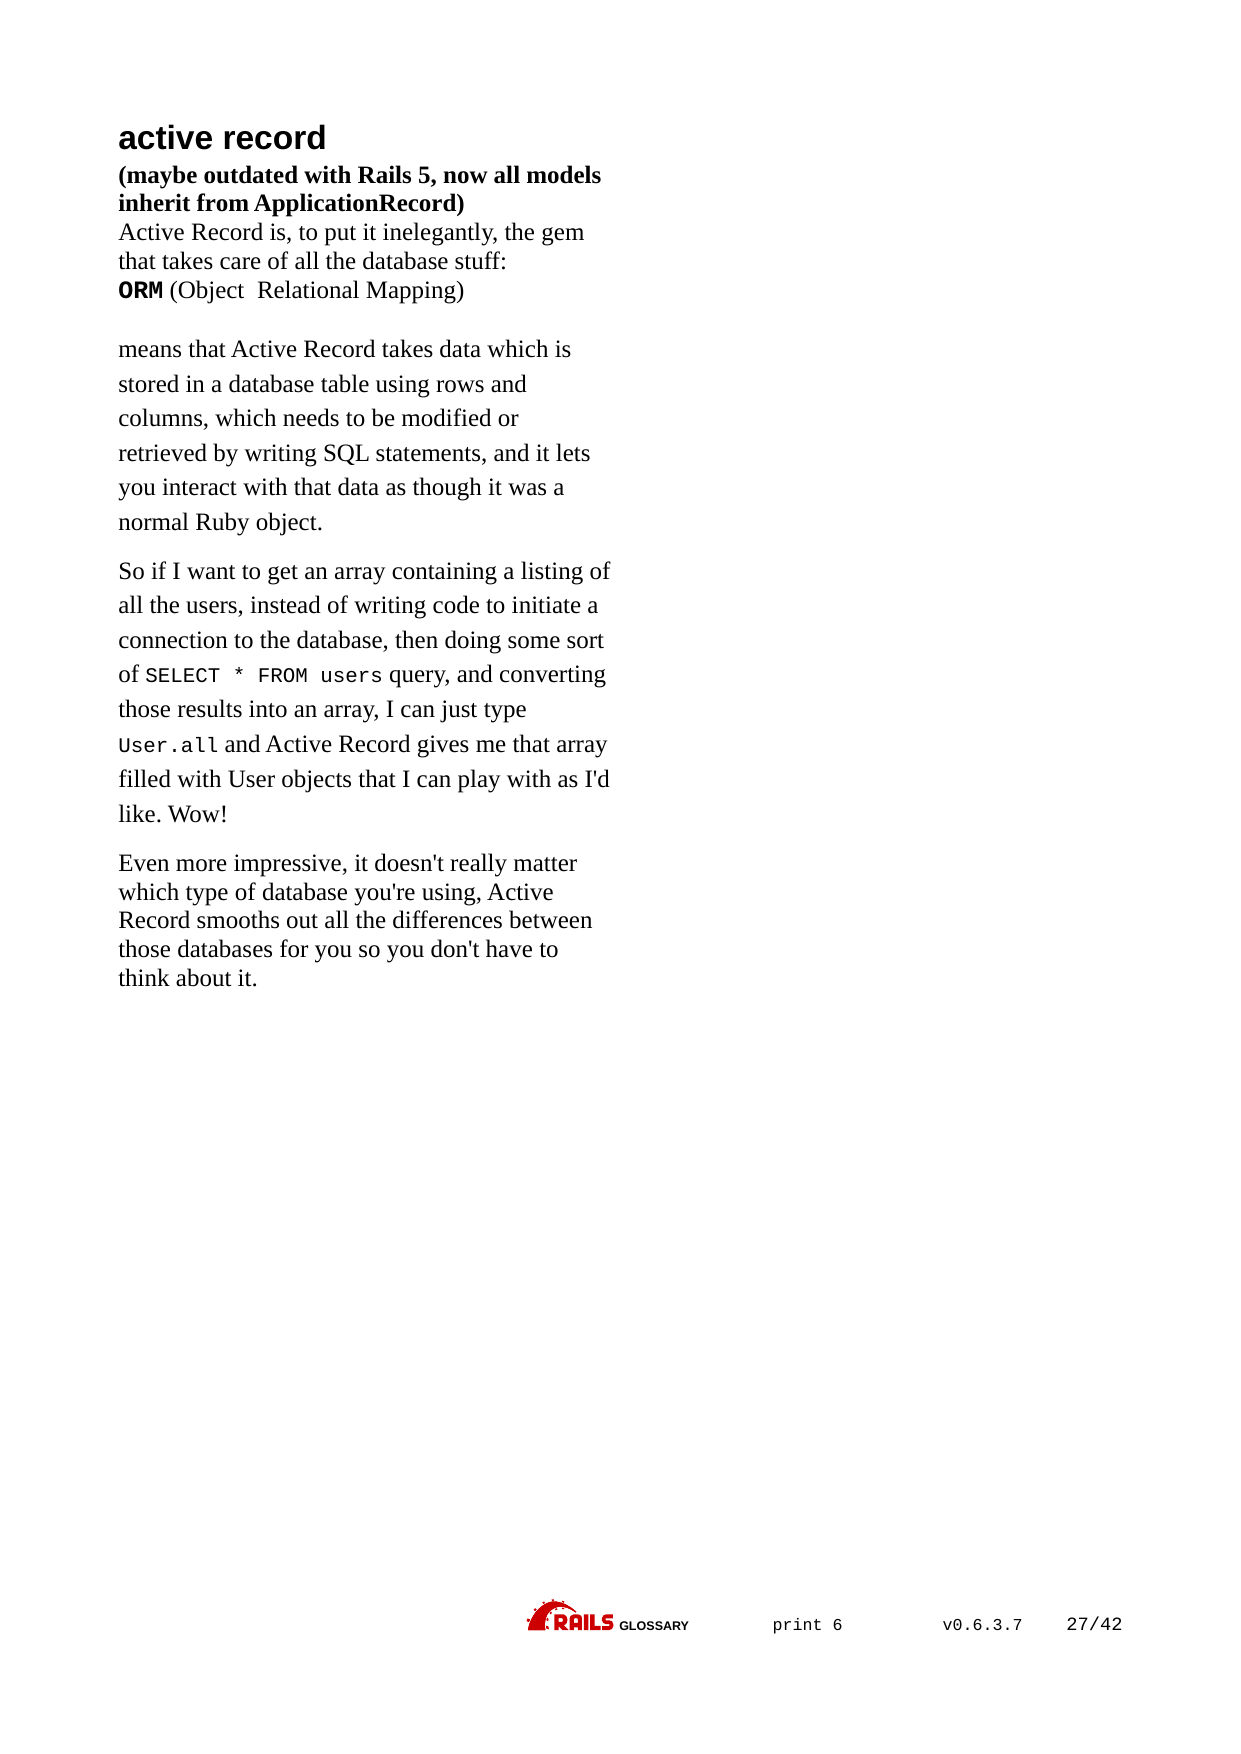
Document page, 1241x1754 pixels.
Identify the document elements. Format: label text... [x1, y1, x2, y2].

text (maybe outdated with Rails 5, now all models inherit from ApplicationRecord) [118, 160, 611, 217]
subtitle active record [118, 118, 611, 157]
text Active Record is, to put it inelegantly, the gem that takes care of all the database stuff: [118, 217, 611, 275]
text So if I want to get an array containing a listing of all the users, instead of writing code to initiate a connection to the database, then doing some sort of SELECT * FROM users query, and converting those results into an array, I can just type User.all and Active Record gives me that array filled with User objects that I can play with as I'd like. Wow! [118, 556, 611, 827]
text Even more impressive, it doesn't really matter which type of database you're using, Active Record smooths out all the differences between those databases for you so you don't have to think about it. [118, 848, 611, 992]
text means that Active Record takes data which is stored in a database table using rows and columns, which needs to be modified or retrieved by writing SQL statements, and it lets you interact with that data as though it was a normal Ruby object. [118, 334, 611, 535]
text ORM (Object Relational Mapping) [118, 275, 611, 306]
